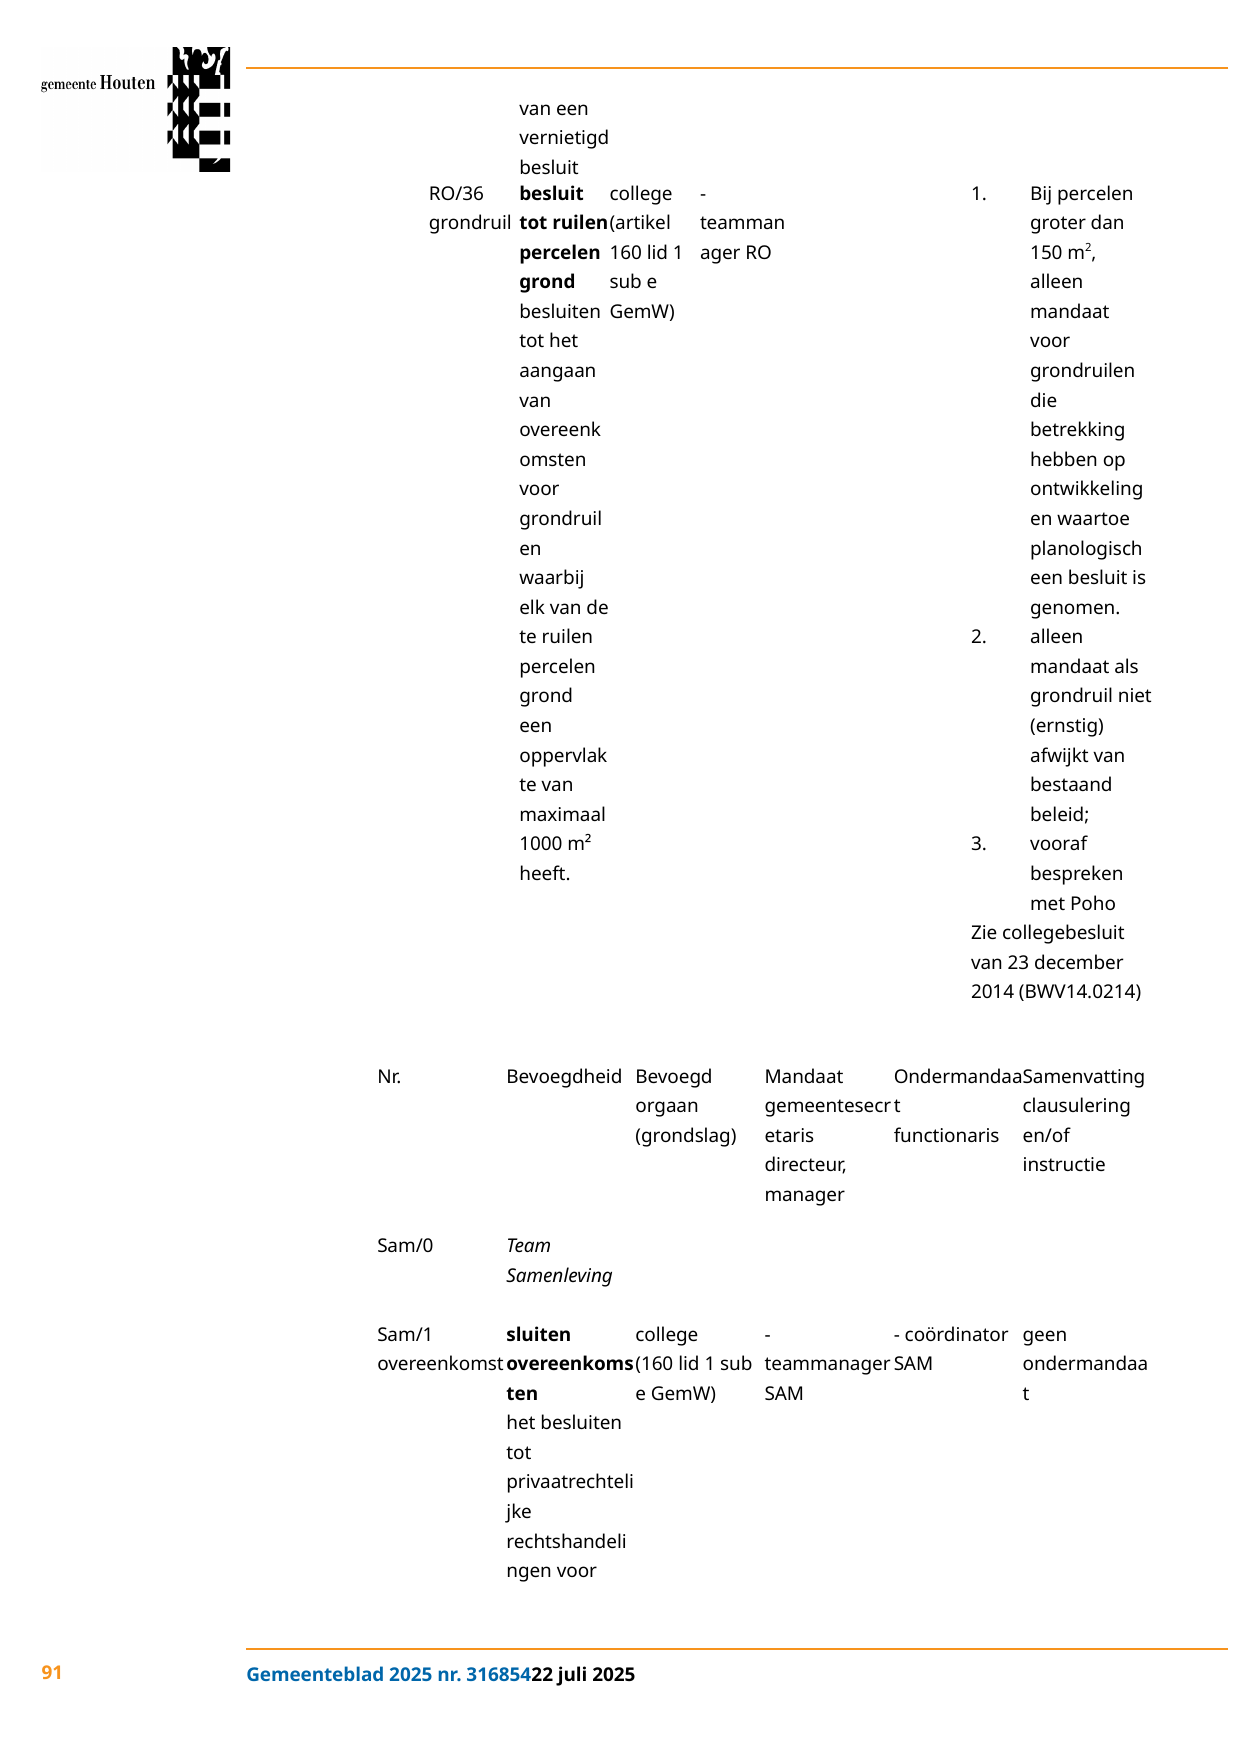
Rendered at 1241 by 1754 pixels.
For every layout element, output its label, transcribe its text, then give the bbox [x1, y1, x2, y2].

table_cell [764, 1207, 893, 1233]
table_cell college (artikel 160 lid 1 sub e GemW) [609, 180, 700, 1004]
table_cell [700, 1004, 790, 1030]
table_cell [790, 1004, 881, 1030]
table_header - coördinator SAM [894, 1321, 1022, 1583]
table_header Mandaat gemeentesecretaris directeur, manager [764, 1063, 893, 1207]
table_cell [881, 1004, 971, 1030]
table_cell [894, 1233, 1022, 1288]
table_header Ondermandaat functionaris [894, 1063, 1022, 1207]
table_header Bevoegdheid [506, 1063, 635, 1207]
table_header -teammanager SAM [764, 1321, 893, 1583]
table_cell [971, 95, 1152, 180]
table_cell [338, 1004, 429, 1030]
table_cell [764, 1233, 893, 1288]
table_cell [248, 95, 429, 180]
table_cell [700, 95, 790, 180]
table_header [248, 1321, 377, 1583]
table_cell [894, 1207, 1022, 1233]
table_cell [790, 180, 971, 1004]
table_cell [609, 95, 700, 180]
table_cell Team Samenleving [506, 1233, 635, 1288]
table_cell [1023, 1233, 1152, 1288]
table_header geen ondermandaat [1023, 1321, 1152, 1583]
table_header Nr. [377, 1063, 506, 1207]
table_header college (160 lid 1 sub e GemW) [635, 1321, 764, 1583]
table_cell [248, 1207, 377, 1233]
table_cell [790, 95, 971, 180]
table_cell -teammanager RO [700, 180, 790, 1004]
table_cell [377, 1207, 506, 1233]
table_cell RO/36 grondruil [429, 180, 519, 1004]
table_cell [248, 1004, 338, 1030]
table_cell [506, 1207, 635, 1233]
picture [41, 47, 231, 172]
table_cell [635, 1233, 764, 1288]
table_cell [429, 1004, 519, 1030]
table_cell [429, 95, 519, 180]
table_header Sam/1 overeenkomst [377, 1321, 506, 1583]
table_cell [635, 1207, 764, 1233]
table_header Samenvatting clausulering en/of instructie [1023, 1063, 1152, 1207]
table_cell [609, 1004, 700, 1030]
table_cell [1061, 1004, 1152, 1030]
table_cell [248, 1233, 377, 1288]
table_cell Sam/0 [377, 1233, 506, 1288]
table_cell [519, 1004, 609, 1030]
table_cell [1023, 1207, 1152, 1233]
table_cell besluit tot ruilen percelen grond besluiten tot het aangaan van overeenkomsten voor grondruilen waarbij elk van de te ruilen percelen grond een oppervlakte van maximaal 1000 m² heeft. [519, 180, 609, 1004]
table_cell [971, 1004, 1061, 1030]
table_cell Bij percelen groter dan 150 m2, alleen mandaat voor grondruilen die betrekking hebben op ontwikkelingen waartoe planologisch een besluit is genomen. alleen mandaat als grondruil niet (ernstig) afwijkt van bestaand beleid; vooraf bespreken met Poho Zie collegebesluit van 23 december 2014 (BWV14.0214) [971, 180, 1152, 1004]
table_cell van een vernietigd besluit [519, 95, 609, 180]
table_header [248, 1063, 377, 1207]
table_cell [248, 180, 429, 1004]
table_header Bevoegd orgaan (grondslag) [635, 1063, 764, 1207]
table_header sluiten overeenkomsten het besluiten tot privaatrechtelijke rechtshandelingen voor [506, 1321, 635, 1583]
